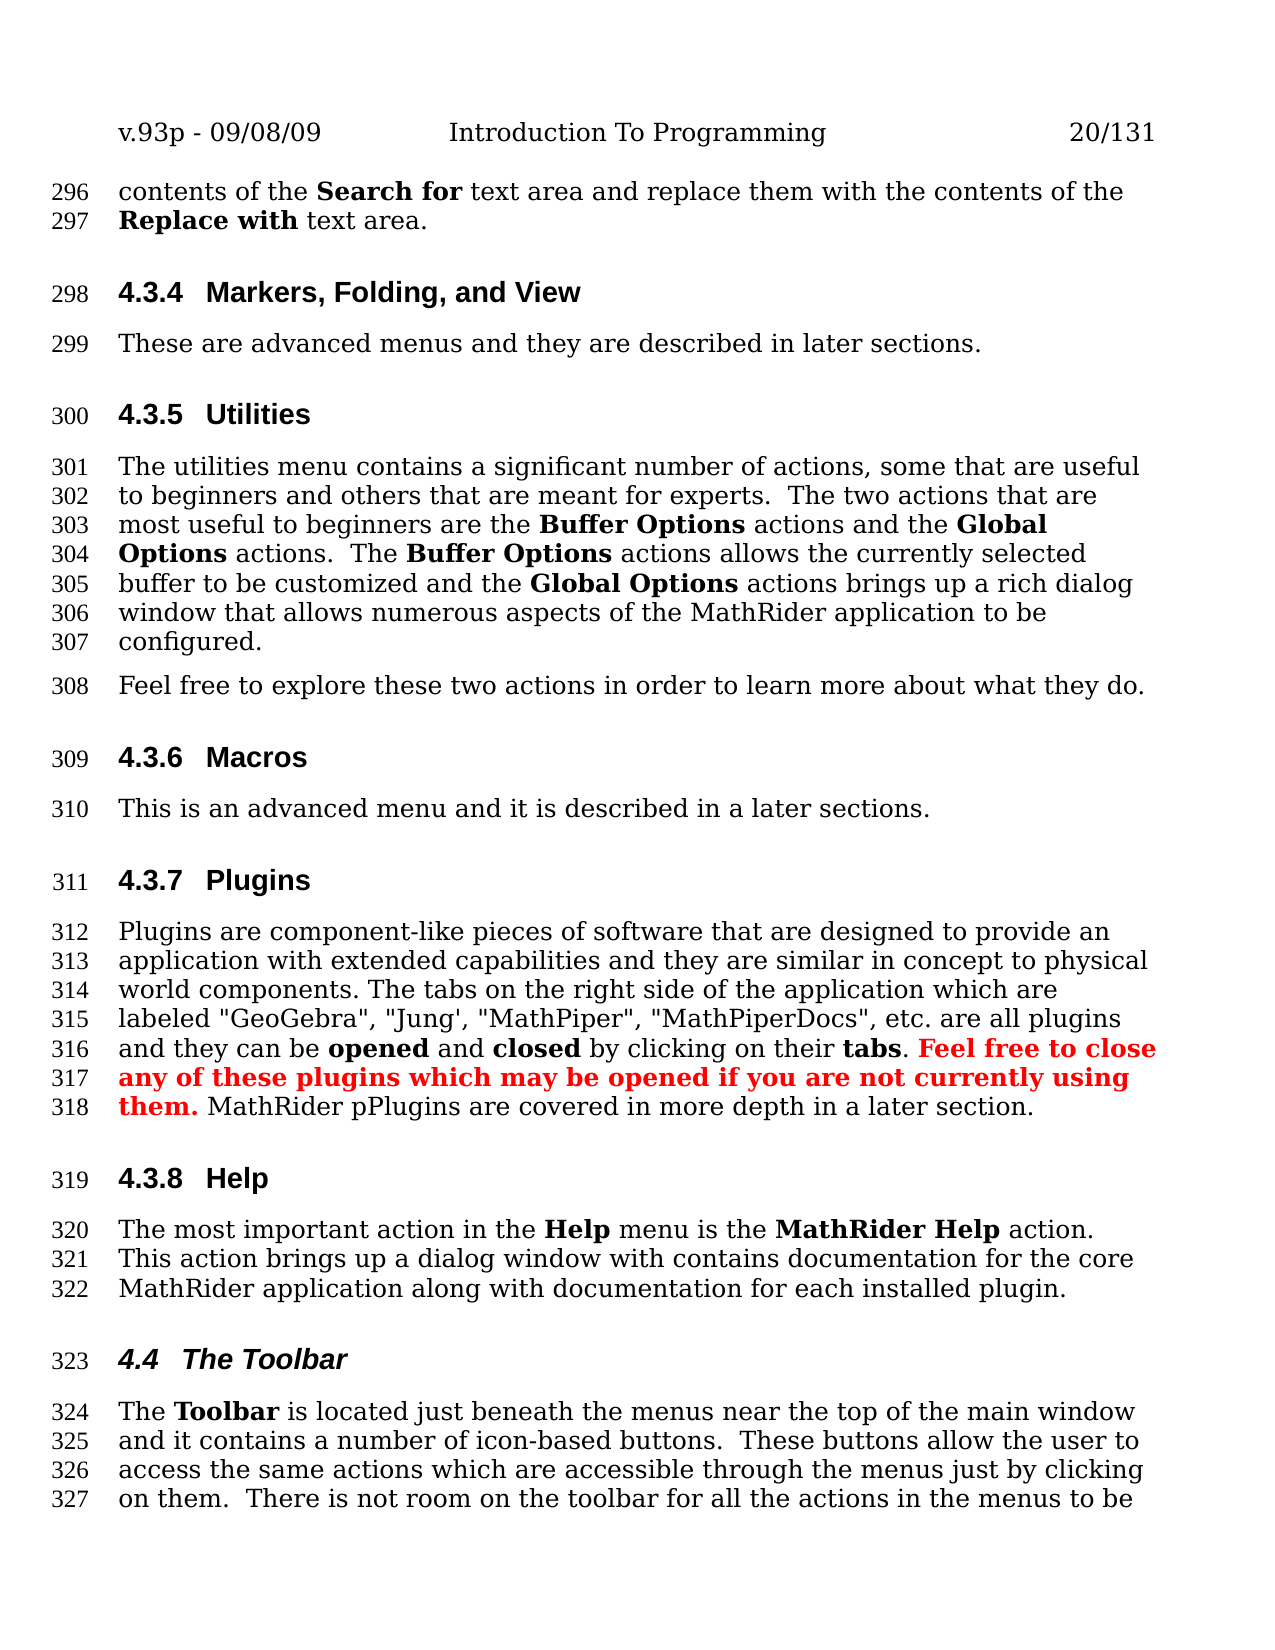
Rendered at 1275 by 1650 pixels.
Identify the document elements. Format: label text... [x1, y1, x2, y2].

subtitle Macros [118, 740, 1157, 773]
subtitle Plugins [118, 862, 1157, 896]
subtitle Help [118, 1161, 1157, 1194]
text The utilities menu contains a significant number of actions, some that are useful to beginners and others that are meant for experts. The two actions that are most useful to beginners are the Buffer Options actions and the Global Options actions. The Buffer Options actions allows the currently selected buffer to be customized and the Global Options actions brings up a rich dialog window that allows numerous aspects of the MathRider application to be configured. [118, 452, 1157, 657]
text Feel free to explore these two actions in order to learn more about what they do. [118, 672, 1157, 701]
text The most important action in the Help menu is the MathRider Help action. This action brings up a dialog window with contains documentation for the core MathRider application along with documentation for each installed plugin. [118, 1215, 1157, 1303]
text These are advanced menus and they are described in later sections. [118, 329, 1157, 358]
text The Toolbar is located just beneath the menus near the top of the main window and it contains a number of icon-based buttons. These buttons allow the user to access the same actions which are accessible through the menus just by clicking on them. There is not room on the toolbar for all the actions in the menus to be [118, 1397, 1157, 1513]
text contents of the Search for text area and replace them with the contents of the Replace with text area. [118, 177, 1157, 236]
text Plugins are component-like pieces of software that are designed to provide an application with extended capabilities and they are similar in concept to physical world components. The tabs on the right side of the application which are labeled "GeoGebra", "Jung', "MathPiper", "MathPiperDocs", etc. are all plugins and they can be opened and closed by clicking on their tabs. Feel free to close any of these plugins which may be opened if you are not currently using them. MathRider pPlugins are covered in more depth in a later section. [118, 917, 1157, 1122]
subtitle Markers, Folding, and View [118, 274, 1157, 308]
text This is an advanced menu and it is described in a later sections. [118, 794, 1157, 823]
subtitle Utilities [118, 397, 1157, 431]
subtitle The Toolbar [118, 1342, 1157, 1376]
